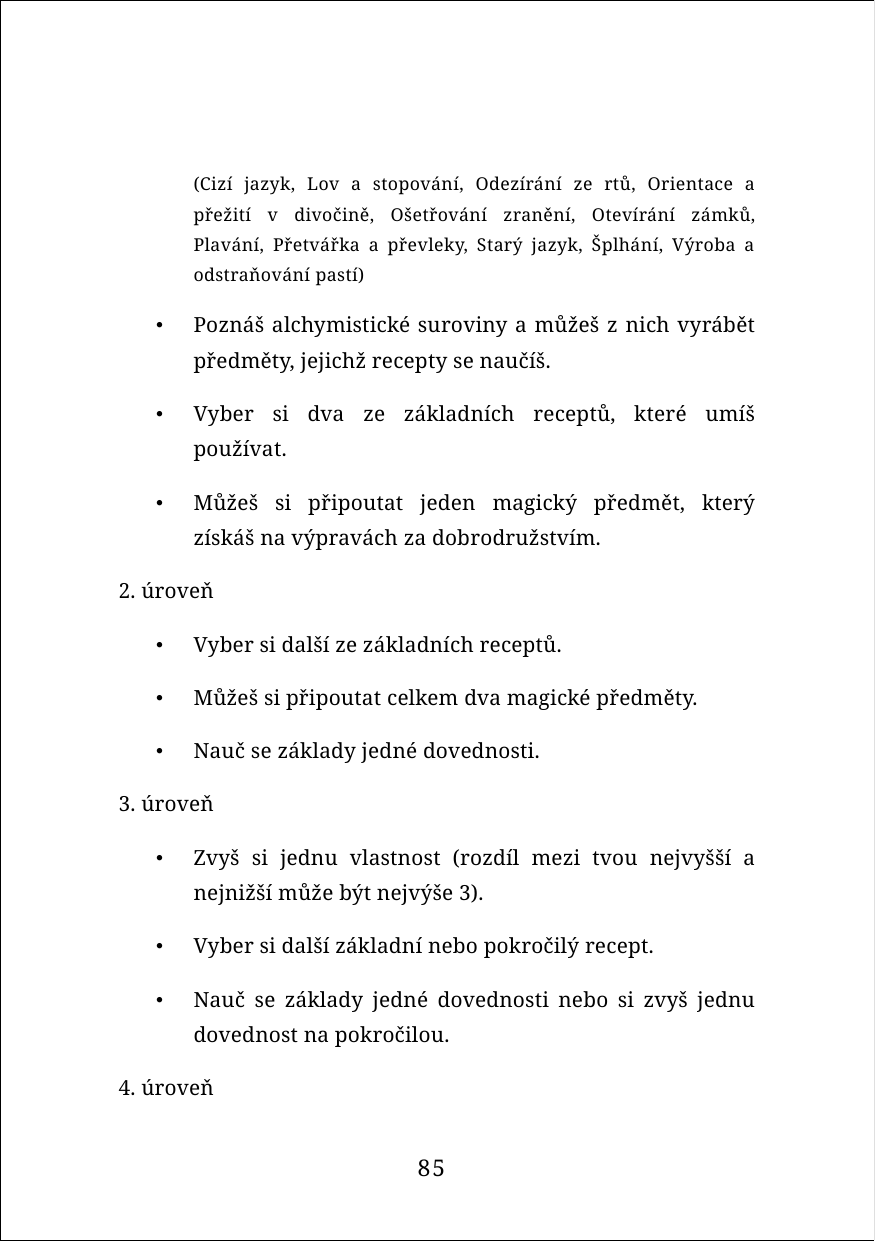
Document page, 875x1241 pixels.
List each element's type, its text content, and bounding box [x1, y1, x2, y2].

list (Cizí jazyk, Lov a stopování, Odezírání ze rtů, Orientace a přežití v divočině, Ošetřování zranění, Otevírání zámků, Plavání, Přetvářka a převleky, Starý jazyk, Šplhání, Výroba a odstraňování pastí) [156, 172, 756, 287]
list Vyber si další ze základních receptů. [156, 630, 756, 658]
text 3. úroveň [118, 789, 756, 818]
text 4. úroveň [118, 1073, 756, 1102]
list Vyber si další základní nebo pokročilý recept. [156, 931, 756, 960]
list Poznáš alchymistické suroviny a můžeš z nich vyrábět předměty, jejichž recepty se naučíš. [156, 310, 756, 374]
list Nauč se základy jedné dovednosti nebo si zvyš jednu dovednost na pokročilou. [156, 985, 756, 1049]
list Můžeš si připoutat jeden magický předmět, který získáš na výpravách za dobrodružstvím. [156, 488, 756, 552]
list Vyber si dva ze základních receptů, které umíš používat. [156, 399, 756, 463]
list Nauč se základy jedné dovednosti. [156, 736, 756, 765]
list Můžeš si připoutat celkem dva magické předměty. [156, 683, 756, 711]
text 2. úroveň [118, 577, 756, 605]
list Zvyš si jednu vlastnost (rozdíl mezi tvou nejvyšší a nejnižší může být nejvýše 3). [156, 843, 756, 907]
